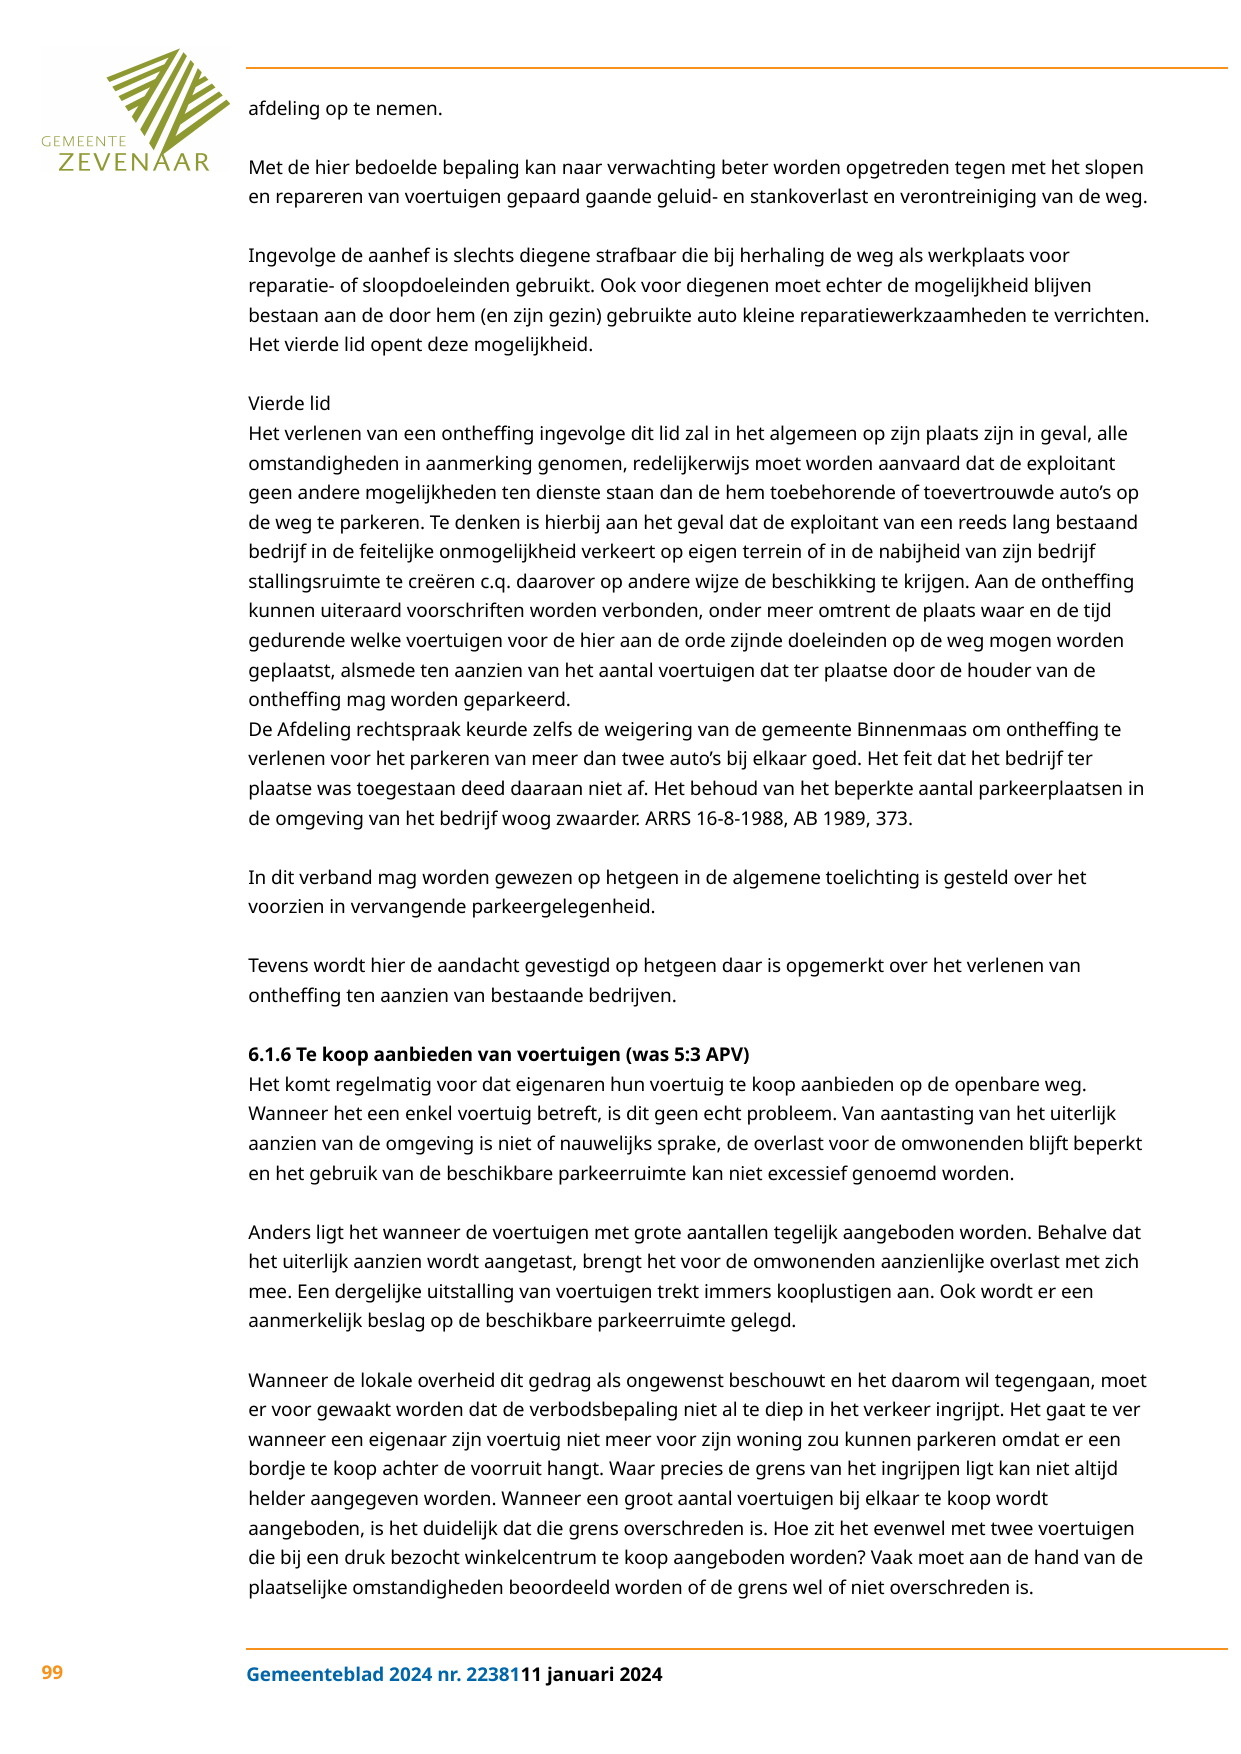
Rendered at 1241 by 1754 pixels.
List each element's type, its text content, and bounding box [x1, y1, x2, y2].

picture [41, 47, 231, 172]
text 6.1.6 Te koop aanbieden van voertuigen (was 5:3 APV) [248, 1041, 1152, 1067]
text Anders ligt het wanneer de voertuigen met grote aantallen tegelijk aangeboden worden. Behalve dat het uiterlijk aanzien wordt aangetast, brengt het voor de omwonenden aanzienlijke overlast met zich mee. Een dergelijke uitstalling van voertuigen trekt immers kooplustigen aan. Ook wordt er een aanmerkelijk beslag op de beschikbare parkeerruimte gelegd. [248, 1219, 1152, 1333]
text Ingevolge de aanhef is slechts diegene strafbaar die bij herhaling de weg als werkplaats voor reparatie- of sloopdoeleinden gebruikt. Ook voor diegenen moet echter de mogelijkheid blijven bestaan aan de door hem (en zijn gezin) gebruikte auto kleine reparatiewerkzaamheden te verrichten. Het vierde lid opent deze mogelijkheid. [248, 243, 1152, 357]
text De Afdeling rechtspraak keurde zelfs de weigering van de gemeente Binnenmaas om ontheffing te verlenen voor het parkeren van meer dan twee auto’s bij elkaar goed. Het feit dat het bedrijf ter plaatse was toegestaan deed daaraan niet af. Het behoud van het beperkte aantal parkeerplaatsen in de omgeving van het bedrijf woog zwaarder. ARRS 16-8-1988, AB 1989, 373. [248, 716, 1152, 831]
text Met de hier bedoelde bepaling kan naar verwachting beter worden opgetreden tegen met het slopen en repareren van voertuigen gepaard gaande geluid- en stankoverlast en verontreiniging van de weg. [248, 154, 1152, 209]
text Wanneer de lokale overheid dit gedrag als ongewenst beschouwt en het daarom wil tegengaan, moet er voor gewaakt worden dat de verbodsbepaling niet al te diep in het verkeer ingrijpt. Het gaat te ver wanneer een eigenaar zijn voertuig niet meer voor zijn woning zou kunnen parkeren omdat er een bordje te koop achter de voorruit hangt. Waar precies de grens van het ingrijpen ligt kan niet altijd helder aangegeven worden. Wanneer een groot aantal voertuigen bij elkaar te koop wordt aangeboden, is het duidelijk dat die grens overschreden is. Hoe zit het evenwel met twee voertuigen die bij een druk bezocht winkelcentrum te koop aangeboden worden? Vaak moet aan de hand van de plaatselijke omstandigheden beoordeeld worden of de grens wel of niet overschreden is. [248, 1367, 1152, 1600]
text Het verlenen van een ontheffing ingevolge dit lid zal in het algemeen op zijn plaats zijn in geval, alle omstandigheden in aanmerking genomen, redelijkerwijs moet worden aanvaard dat de exploitant geen andere mogelijkheden ten dienste staan dan de hem toebehorende of toevertrouwde auto’s op de weg te parkeren. Te denken is hierbij aan het geval dat de exploitant van een reeds lang bestaand bedrijf in de feitelijke onmogelijkheid verkeert op eigen terrein of in de nabijheid van zijn bedrijf stallingsruimte te creëren c.q. daarover op andere wijze de beschikking te krijgen. Aan de ontheffing kunnen uiteraard voorschriften worden verbonden, onder meer omtrent de plaats waar en de tijd gedurende welke voertuigen voor de hier aan de orde zijnde doeleinden op de weg mogen worden geplaatst, alsmede ten aanzien van het aantal voertuigen dat ter plaatse door de houder van de ontheffing mag worden geparkeerd. [248, 420, 1152, 712]
text Tevens wordt hier de aandacht gevestigd op hetgeen daar is opgemerkt over het verlenen van ontheffing ten aanzien van bestaande bedrijven. [248, 953, 1152, 1008]
text afdeling op te nemen. [248, 95, 1152, 121]
text Het komt regelmatig voor dat eigenaren hun voertuig te koop aanbieden op de openbare weg. Wanneer het een enkel voertuig betreft, is dit geen echt probleem. Van aantasting van het uiterlijk aanzien van de omgeving is niet of nauwelijks sprake, de overlast voor de omwonenden blijft beperkt en het gebruik van de beschikbare parkeerruimte kan niet excessief genoemd worden. [248, 1071, 1152, 1186]
text Vierde lid [248, 391, 1152, 416]
text In dit verband mag worden gewezen op hetgeen in de algemene toelichting is gesteld over het voorzien in vervangende parkeergelegenheid. [248, 864, 1152, 919]
